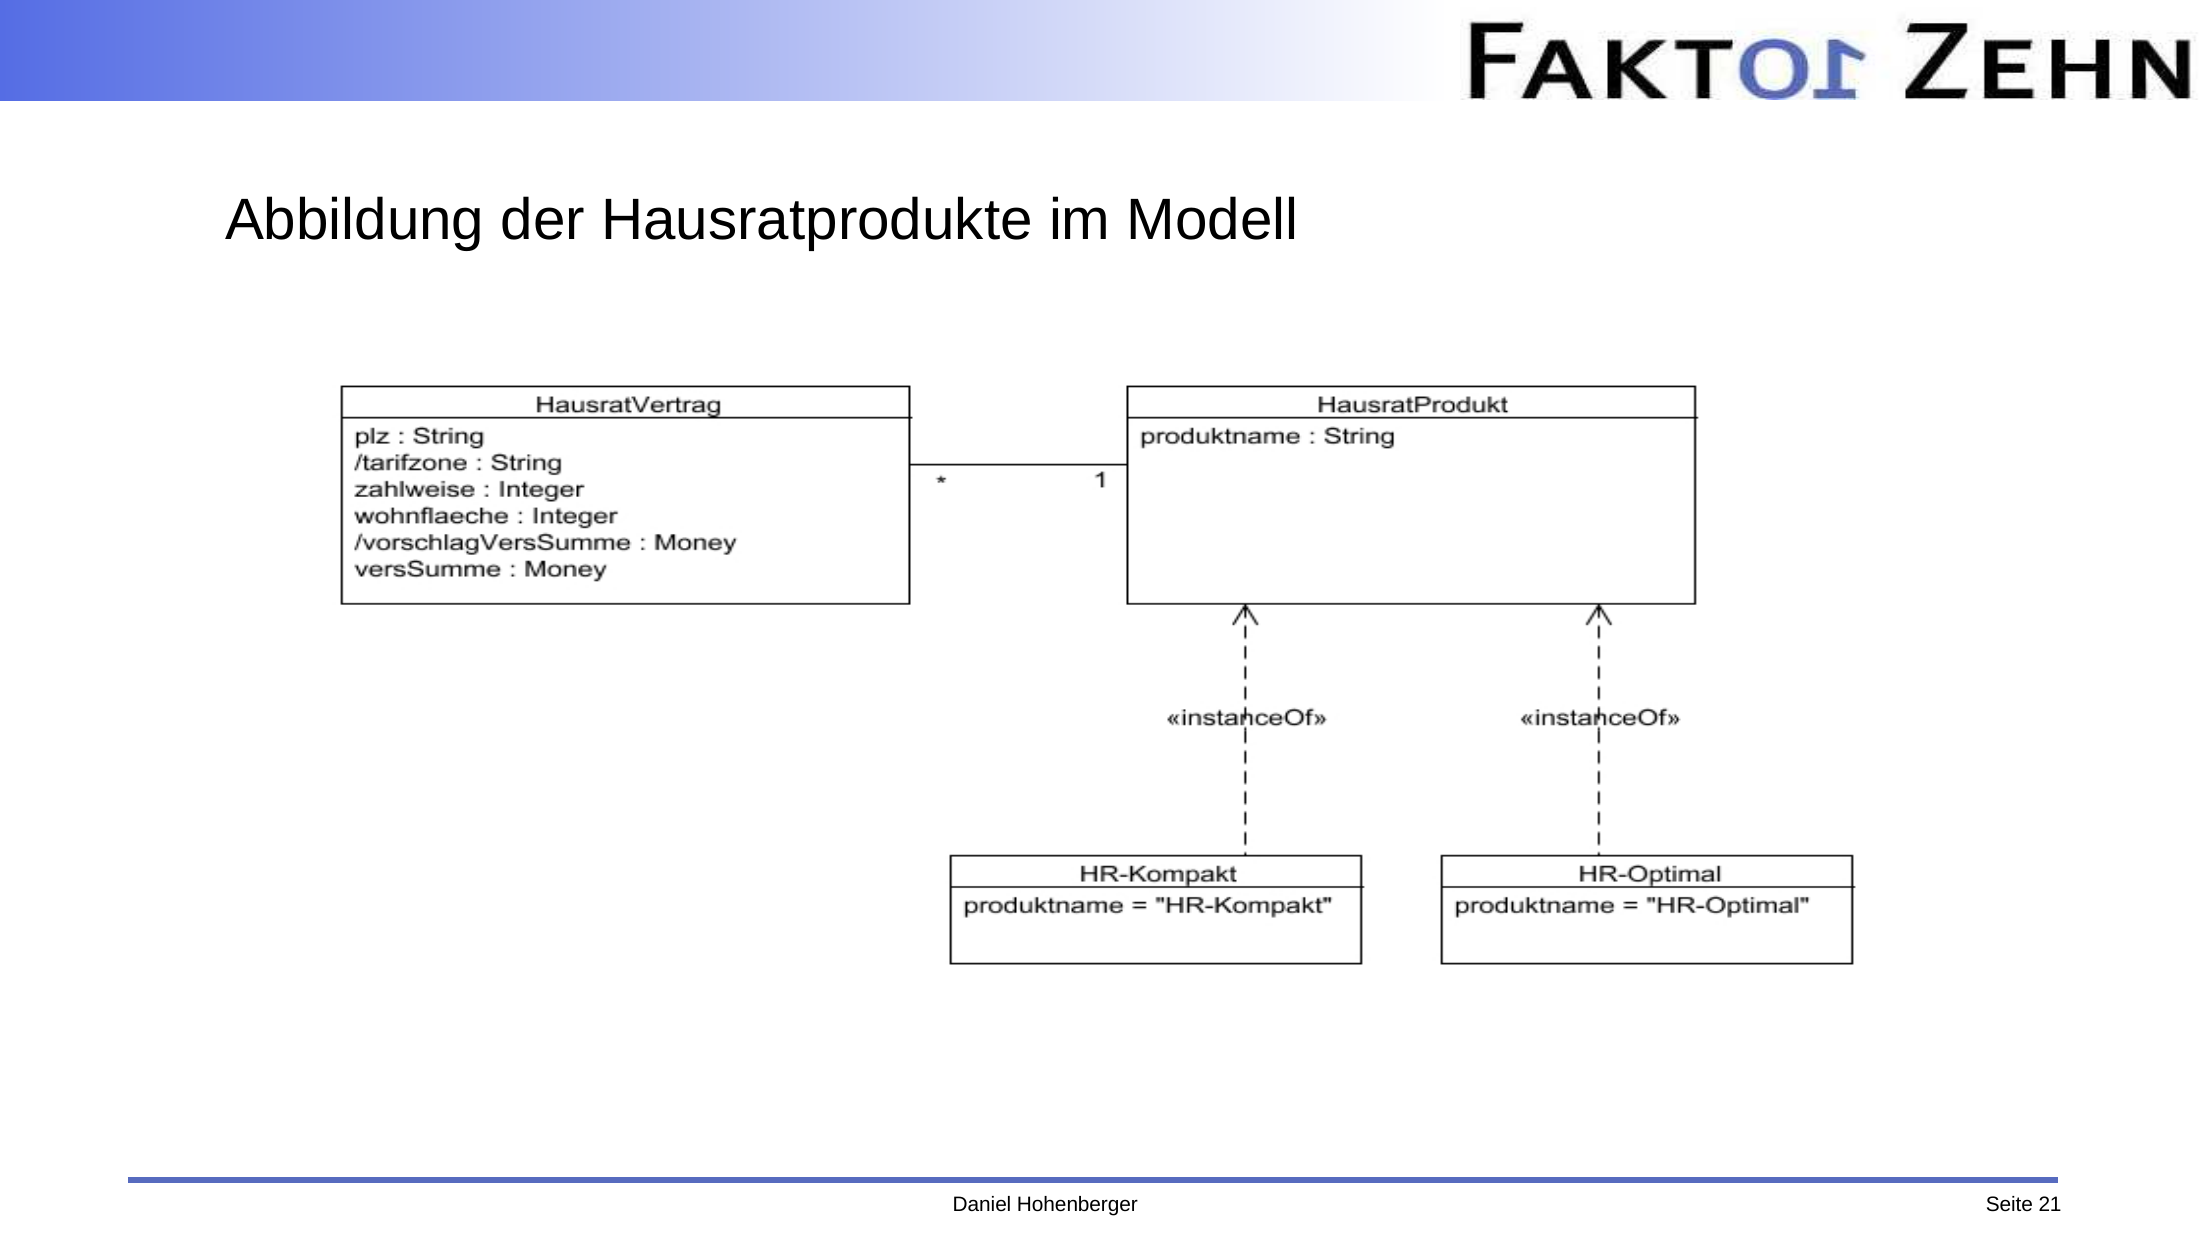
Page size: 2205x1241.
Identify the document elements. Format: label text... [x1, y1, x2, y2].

title Abbildung der Hausratprodukte im Modell [225, 142, 1981, 296]
picture [302, 339, 1893, 996]
picture [1460, 7, 2202, 100]
